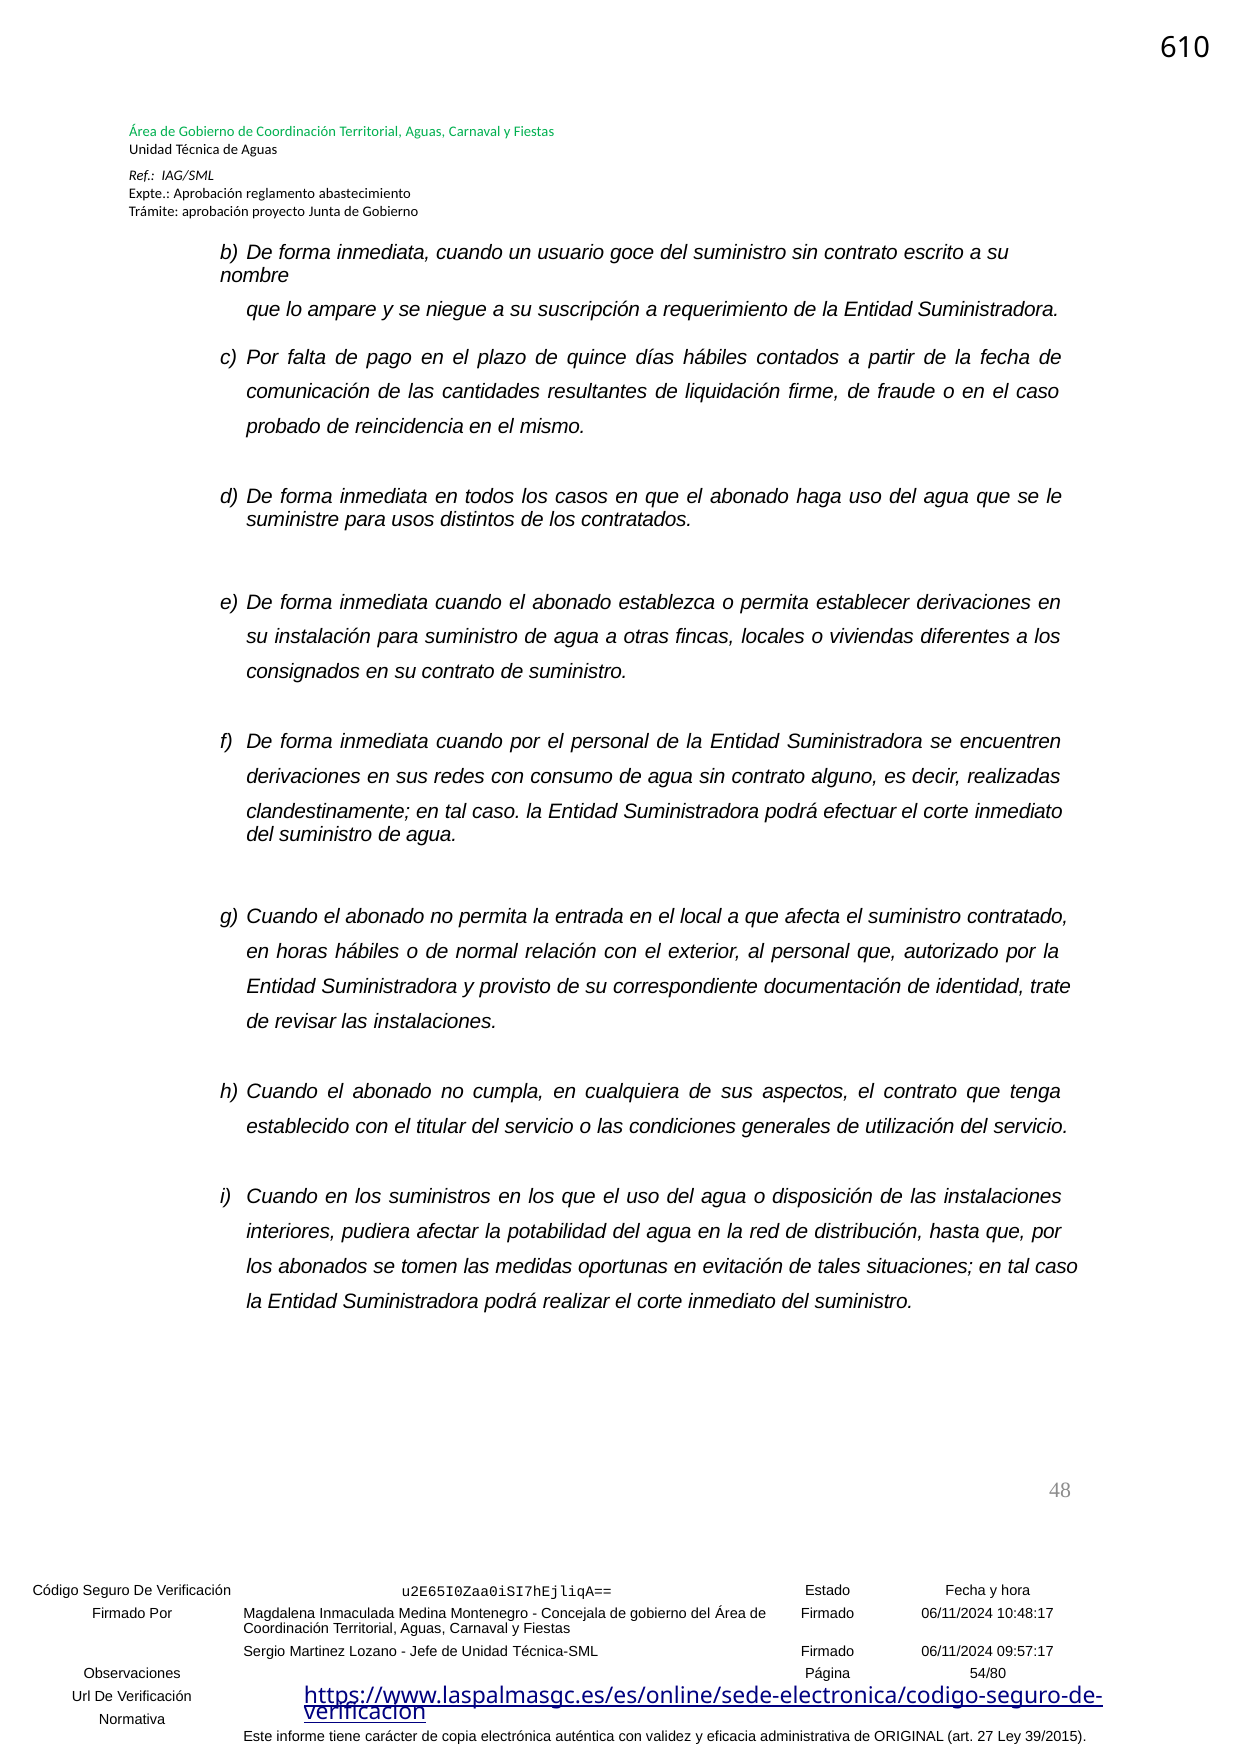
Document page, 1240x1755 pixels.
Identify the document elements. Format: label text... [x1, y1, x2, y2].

text del suministro de agua. [246, 823, 1081, 846]
text Ref.: IAG/SML [129, 165, 446, 183]
text Código Seguro De Verificación [32, 1583, 257, 1599]
text f) De forma inmediata cuando por el personal de la Entidad Suministradora se encuentren [220, 731, 1081, 753]
text Unidad Técnica de Aguas [129, 140, 581, 158]
text 06/11/2024 10:48:17 [921, 1606, 1077, 1622]
text e) De forma inmediata cuando el abonado establezca o permita establecer derivaciones en [220, 591, 1081, 614]
text su instalación para suministro de agua a otras fincas, locales o viviendas diferentes a los [246, 626, 1081, 648]
text 4 [1049, 1478, 1060, 1492]
text suministre para usos distintos de los contratados. [246, 508, 1081, 531]
text consignados en su contrato de suministro. [246, 661, 1081, 683]
text la Entidad Suministradora podrá realizar el corte inmediato del suministro. [246, 1290, 1081, 1313]
text Magdalena Inmaculada Medina Montenegro - Concejala de gobierno del Área de [243, 1606, 791, 1622]
text g) Cuando el abonado no permita la entrada en el local a que afecta el suministro contratado, [220, 906, 1081, 928]
text b) De forma inmediata, cuando un usuario goce del suministro sin contrato escrito a su nombre [220, 241, 1081, 287]
text Coordinación Territorial, Aguas, Carnaval y Fiestas [243, 1622, 791, 1636]
text interiores, pudiera afectar la potabilidad del agua en la red de distribución, hasta que, por [246, 1220, 1081, 1243]
text Url De Verificación [72, 1689, 214, 1705]
text Firmado [801, 1606, 876, 1622]
text en horas hábiles o de normal relación con el exterior, al personal que, autorizado por la [246, 941, 1081, 963]
text Entidad Suministradora y provisto de su correspondiente documentación de identidad, trate [246, 976, 1081, 998]
text Área de Gobierno de Coordinación Territorial, Aguas, Carnaval y Fiestas [129, 122, 581, 140]
text h) Cuando el abonado no cumpla, en cualquiera de sus aspectos, el contrato que tenga [220, 1080, 1081, 1103]
text de revisar las instalaciones. [246, 1010, 1081, 1033]
text Este informe tiene carácter de copia electrónica auténtica con validez y eficacia administrativa de ORIGINAL (art. 27 Ley 39/2015). [243, 1728, 1113, 1744]
text Estado [805, 1583, 872, 1599]
text Firmado [801, 1643, 876, 1659]
text 8 [1060, 1478, 1096, 1502]
text d) De forma inmediata en todos los casos en que el abonado haga uso del agua que se le [220, 486, 1081, 508]
text 610 [1160, 31, 1233, 64]
text Observaciones [83, 1666, 214, 1682]
text c) Por falta de pago en el plazo de quince días hábiles contados a partir de la fecha de [220, 346, 1081, 369]
text Firmado Por [92, 1606, 243, 1622]
text los abonados se tomen las medidas oportunas en evitación de tales situaciones; en tal caso [246, 1255, 1081, 1278]
text u2E65I0Zaa0iSI7hEjliqA== [401, 1584, 636, 1600]
text Página [805, 1666, 876, 1682]
text Fecha y hora [945, 1583, 1052, 1599]
text clandestinamente; en tal caso. la Entidad Suministradora podrá efectuar el corte inmediato [246, 801, 1081, 823]
text i) Cuando en los suministros en los que el uso del agua o disposición de las instalaciones [220, 1186, 1081, 1208]
text 06/11/2024 09:57:17 [921, 1643, 1077, 1659]
text Sergio Martinez Lozano - Jefe de Unidad Técnica-SML [243, 1643, 623, 1659]
text Expte.: Aprobación reglamento abastecimiento [129, 183, 446, 202]
text Normativa [99, 1712, 214, 1728]
text probado de reincidencia en el mismo. [246, 416, 1081, 438]
text derivaciones en sus redes con consumo de agua sin contrato alguno, es decir, realizadas [246, 766, 1081, 788]
text 4 [1049, 1494, 1060, 1502]
text que lo ampare y se niegue a su suscripción a requerimiento de la Entidad Suministradora. [246, 299, 1081, 321]
text establecido con el titular del servicio o las condiciones generales de utilización del servicio. [246, 1115, 1081, 1138]
text comunicación de las cantidades resultantes de liquidación firme, de fraude o en el caso [246, 381, 1081, 403]
text https://www.laspalmasgc.es/es/online/sede-electronica/codigo-seguro-de-verificacion [304, 1690, 1113, 1723]
text 54/80 [969, 1666, 1077, 1682]
text Trámite: aprobación proyecto Junta de Gobierno [129, 202, 446, 219]
